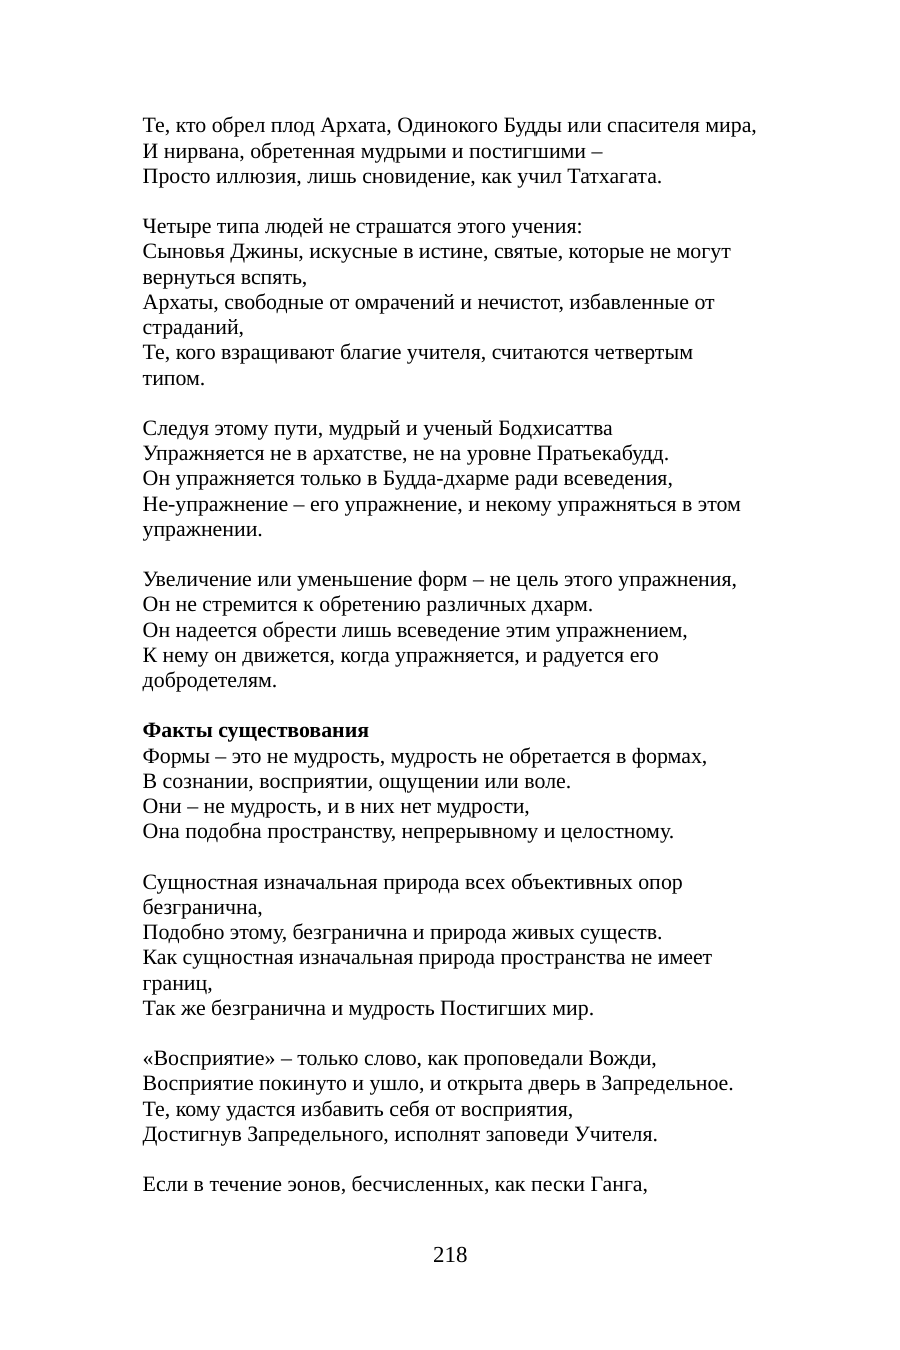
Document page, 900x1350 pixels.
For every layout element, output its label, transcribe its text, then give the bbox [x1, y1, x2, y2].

text Сущностная изначальная природа всех объективных опор безгранична, [142, 869, 757, 919]
text Восприятие покинуто и ушло, и открыта дверь в Запредельное. [142, 1070, 757, 1096]
text Достигнув Запредельного, исполнят заповеди Учителя. [142, 1121, 757, 1146]
text Те, кому удастся избавить себя от восприятия, [142, 1096, 757, 1121]
text Факты существования [142, 717, 757, 743]
text Следуя этому пути, мудрый и ученый Бодхисаттва [142, 415, 757, 440]
text Он упражняется только в Будда-дхарме ради всеведения, [142, 465, 757, 491]
text В сознании, восприятии, ощущении или воле. [142, 768, 757, 793]
text Подобно этому, безгранична и природа живых существ. [142, 919, 757, 944]
text Формы – это не мудрость, мудрость не обретается в формах, [142, 743, 757, 768]
text Она подобна пространству, непрерывному и целостному. [142, 818, 757, 843]
text И нирвана, обретенная мудрыми и постигшими – [142, 138, 757, 163]
text Как сущностная изначальная природа пространства не имеет границ, [142, 944, 757, 995]
text Просто иллюзия, лишь сновидение, как учил Татхагата. [142, 163, 757, 188]
text «Восприятие» – только слово, как проповедали Вожди, [142, 1045, 757, 1070]
text Архаты, свободные от омрачений и нечистот, избавленные от страданий, [142, 289, 757, 339]
text Если в течение эонов, бесчисленных, как пески Ганга, [142, 1171, 757, 1196]
text Те, кто обрел плод Архата, Одинокого Будды или спасителя мира, [142, 112, 757, 138]
text Так же безгранична и мудрость Постигших мир. [142, 995, 757, 1020]
text Те, кого взращивают благие учителя, считаются четвертым типом. [142, 339, 757, 390]
text Не-упражнение – его упражнение, и некому упражняться в этом упражнении. [142, 491, 757, 541]
text Сыновья Джины, искусные в истине, святые, которые не могут вернуться вспять, [142, 238, 757, 289]
text Они – не мудрость, и в них нет мудрости, [142, 793, 757, 818]
text К нему он движется, когда упражняется, и радуется его добродетелям. [142, 642, 757, 692]
text Он надеется обрести лишь всеведение этим упражнением, [142, 617, 757, 642]
text Упражняется не в архатстве, не на уровне Пратьекабудд. [142, 440, 757, 465]
text Он не стремится к обретению различных дхарм. [142, 591, 757, 617]
text Четыре типа людей не страшатся этого учения: [142, 213, 757, 238]
text Увеличение или уменьшение форм – не цель этого упражнения, [142, 566, 757, 591]
